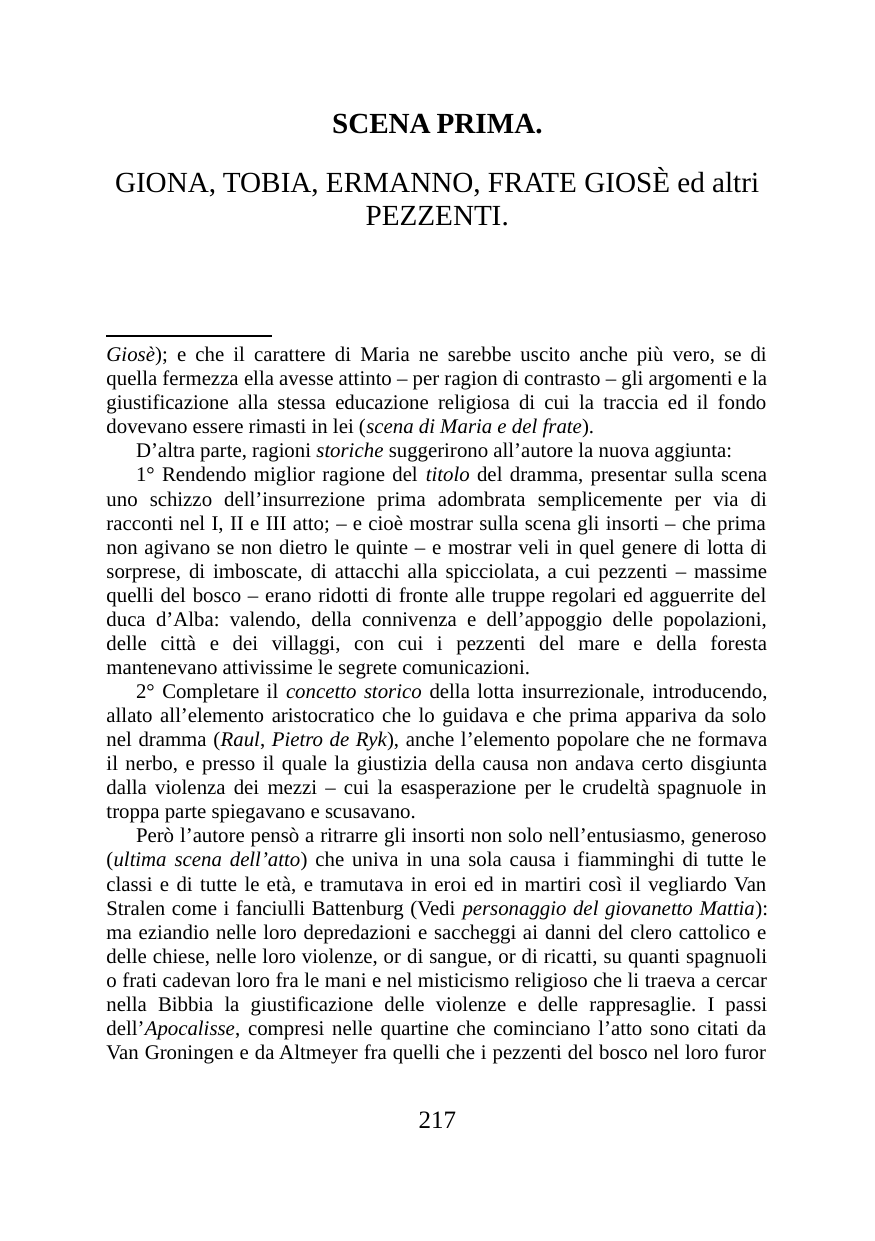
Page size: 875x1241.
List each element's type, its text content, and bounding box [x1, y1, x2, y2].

text Giosè); e che il carattere di Maria ne sarebbe uscito anche più vero, se di quella fermezza ella avesse attinto – per ragion di contrasto – gli argomenti e la giustificazione alla stessa educazione religiosa di cui la traccia ed il fondo dovevano essere rimasti in lei (scena di Maria e del frate). [106, 342, 768, 438]
text SCENA PRIMA. [106, 106, 768, 140]
text GIONA, TOBIA, ERMANNO, FRATE GIOSÈ ed altri PEZZENTI. [106, 165, 768, 232]
text D’altra parte, ragioni storiche suggerirono all’autore la nuova aggiunta: [106, 438, 768, 462]
text 2° Completare il concetto storico della lotta insurrezionale, introducendo, allato all’elemento aristocratico che lo guidava e che prima appariva da solo nel dramma (Raul, Pietro de Ryk), anche l’elemento popolare che ne formava il nerbo, e presso il quale la giustizia della causa non andava certo disgiunta dalla violenza dei mezzi – cui la esasperazione per le crudeltà spagnuole in troppa parte spiegavano e scusavano. [106, 679, 768, 823]
text Però l’autore pensò a ritrarre gli insorti non solo nell’entusiasmo, generoso (ultima scena dell’atto) che univa in una sola causa i fiamminghi di tutte le classi e di tutte le età, e tramutava in eroi ed in martiri così il vegliardo Van Stralen come i fanciulli Battenburg (Vedi personaggio del giovanetto Mattia): ma eziandio nelle loro depredazioni e saccheggi ai danni del clero cattolico e delle chiese, nelle loro violenze, or di sangue, or di ricatti, su quanti spagnuoli o frati cadevan loro fra le mani e nel misticismo religioso che li traeva a cercar nella Bibbia la giustificazione delle violenze e delle rappresaglie. I passi dell’Apocalisse, compresi nelle quartine che cominciano l’atto sono citati da Van Groningen e da Altmeyer fra quelli che i pezzenti del bosco nel loro furor [106, 823, 768, 1064]
text 1° Rendendo miglior ragione del titolo del dramma, presentar sulla scena uno schizzo dell’insurrezione prima adombrata semplicemente per via di racconti nel I, II e III atto; – e cioè mostrar sulla scena gli insorti – che prima non agivano se non dietro le quinte – e mostrar veli in quel genere di lotta di sorprese, di imboscate, di attacchi alla spicciolata, a cui pezzenti – massime quelli del bosco – erano ridotti di fronte alle truppe regolari ed agguerrite del duca d’Alba: valendo, della connivenza e dell’appoggio delle popolazioni, delle città e dei villaggi, con cui i pezzenti del mare e della foresta mantenevano attivissime le segrete comunicazioni. [106, 462, 768, 679]
